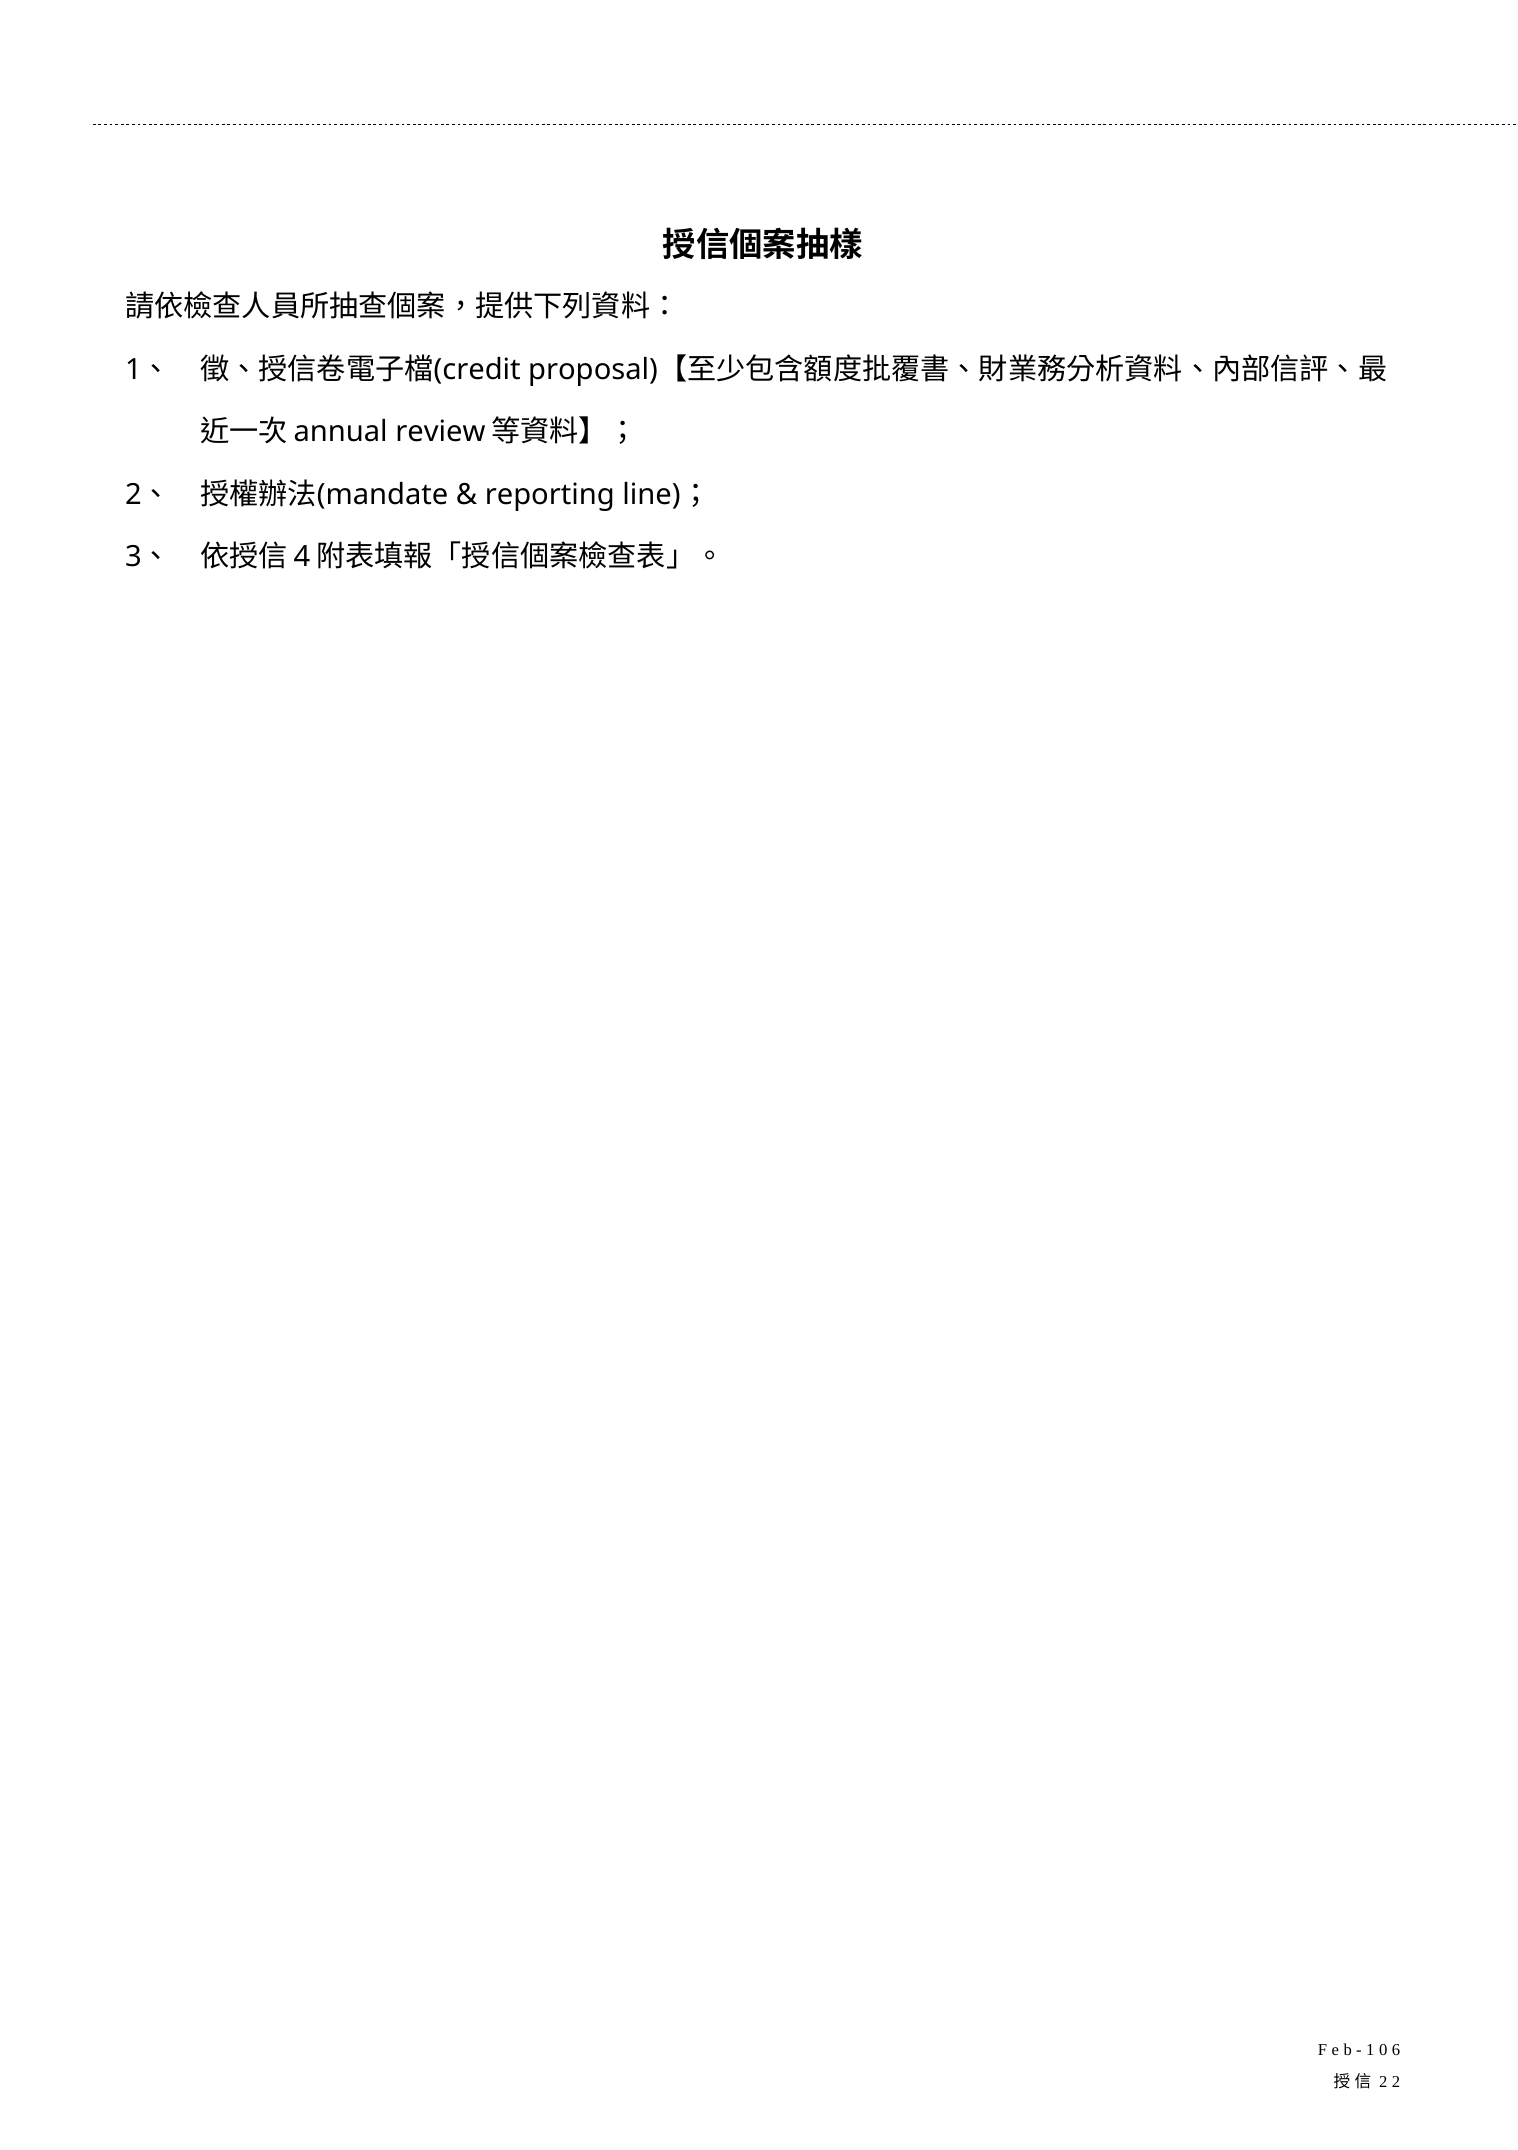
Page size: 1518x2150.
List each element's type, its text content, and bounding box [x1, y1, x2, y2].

text 請依檢查人員所抽查個案，提供下列資料： [125, 262, 1400, 325]
list 徵、授信卷電子檔(credit proposal)【至少包含額度批覆書、財業務分析資料、內部信評、最近一次annual review等資料】； [125, 325, 1400, 450]
list 依授信4附表填報「授信個案檢查表」。 [125, 512, 1400, 575]
list 授權辦法(mandate & reporting line)； [125, 450, 1400, 512]
text 授信個案抽樣 [125, 200, 1400, 262]
